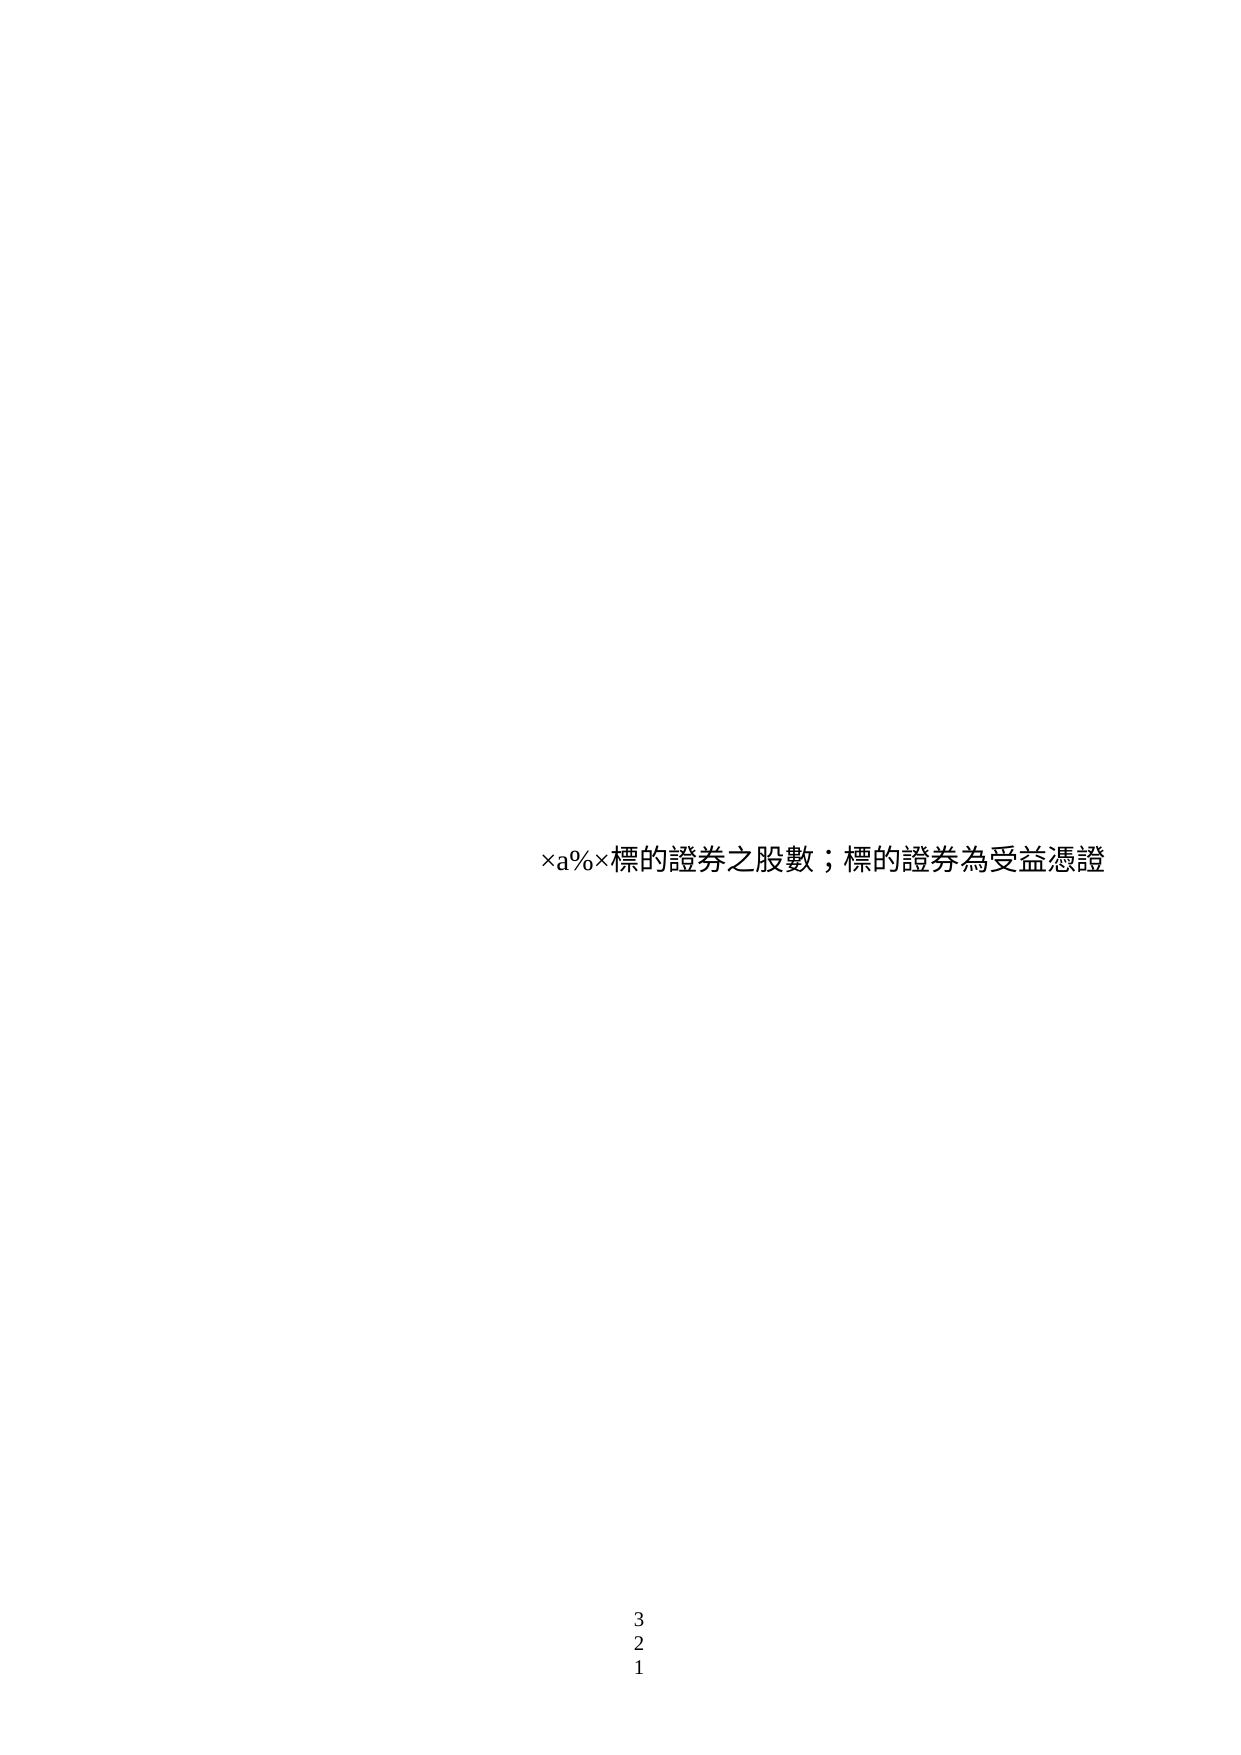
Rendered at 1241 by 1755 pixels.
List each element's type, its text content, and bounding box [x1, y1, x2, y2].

text ×a%×標的證券之股數；標的證券為受益憑證 [539, 816, 1106, 879]
